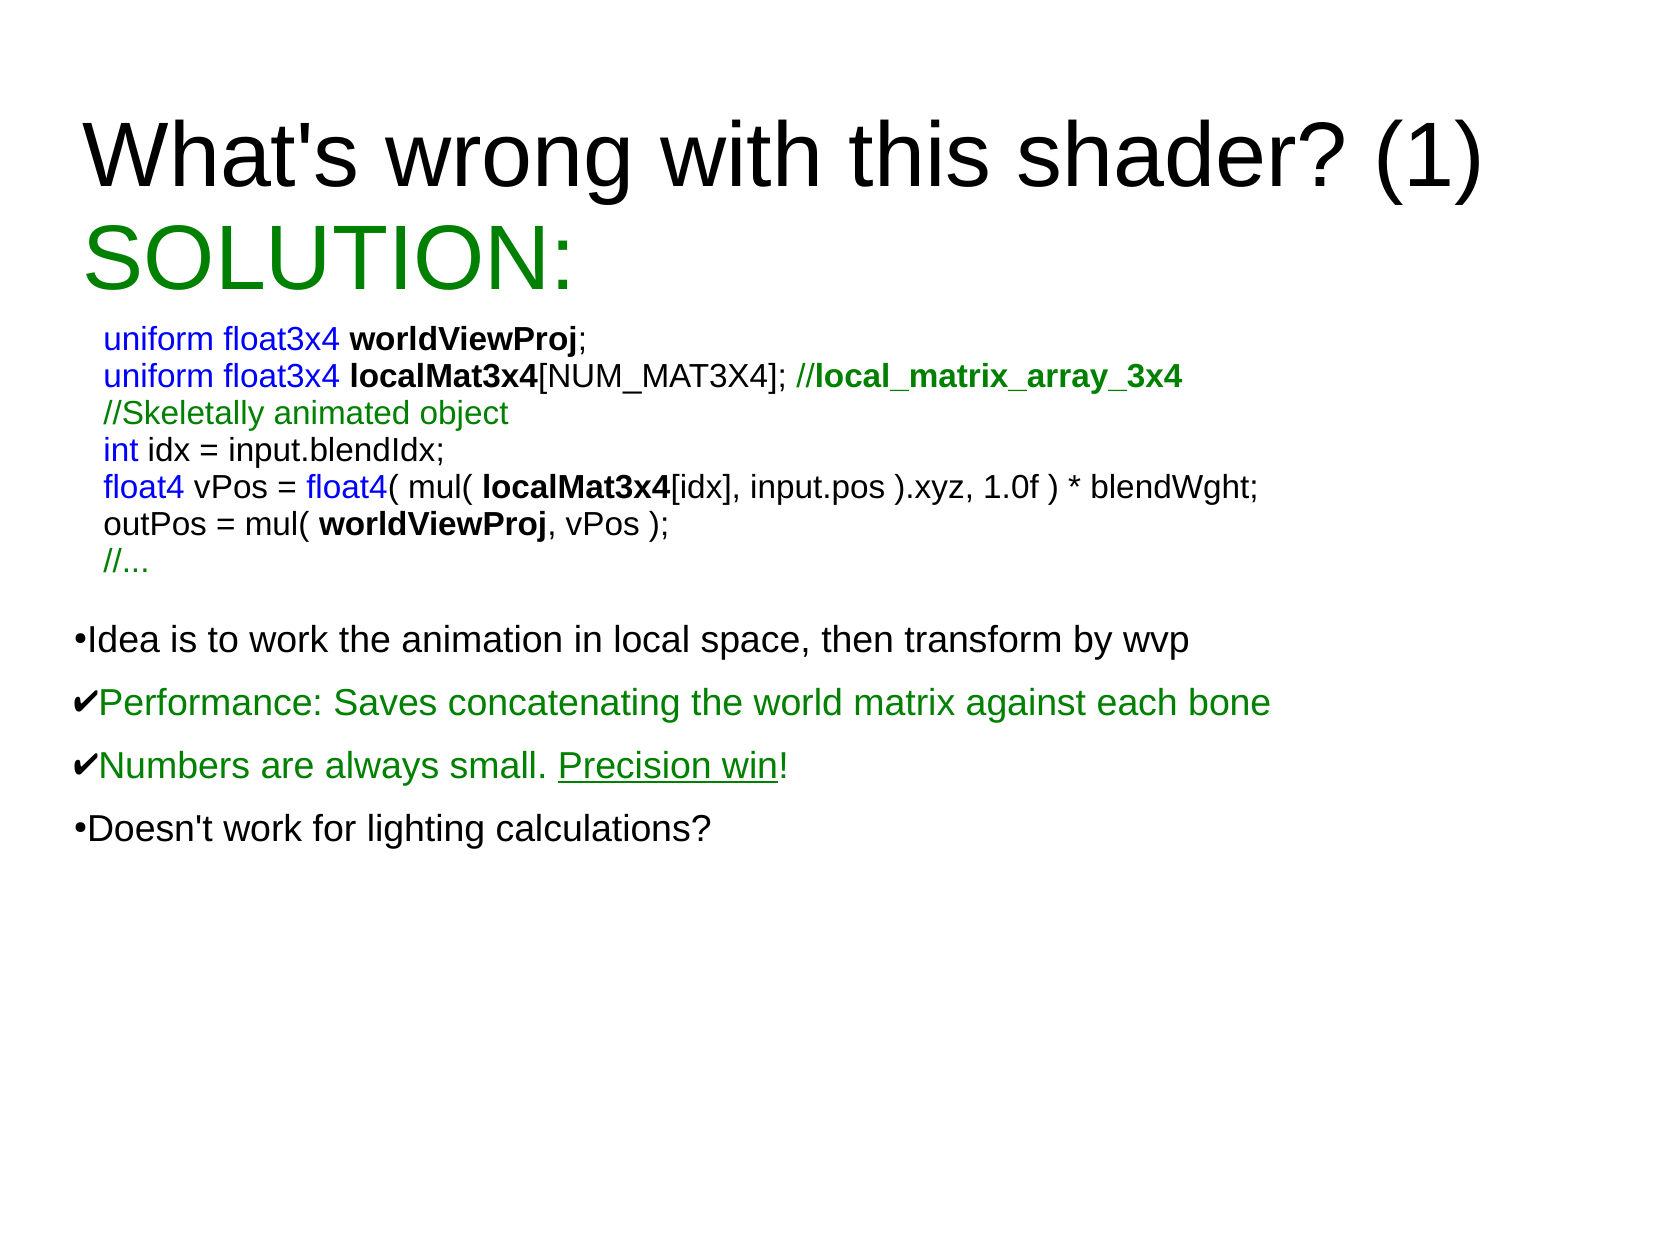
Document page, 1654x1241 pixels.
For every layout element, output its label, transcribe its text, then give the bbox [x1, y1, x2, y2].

text_box uniform float3x4 worldViewProj; uniform float3x4 localMat3x4[NUM_MAT3X4]; //local_matrix_array_3x4 //Skeletally animated object int idx = input.blendIdx; float4 vPos = float4( mul( localMat3x4[idx], input.pos ).xyz, 1.0f ) * blendWght; outPos = mul( worldViewProj, vPos ); //... [88, 312, 1447, 590]
title What's wrong with this shader? (1) SOLUTION: [82, 102, 1571, 310]
text_box Idea is to work the animation in local space, then transform by wvp Performance: Saves concatenating the world matrix against each bone Numbers are always small. Precision win! Doesn't work for lighting calculations? [59, 590, 1506, 837]
